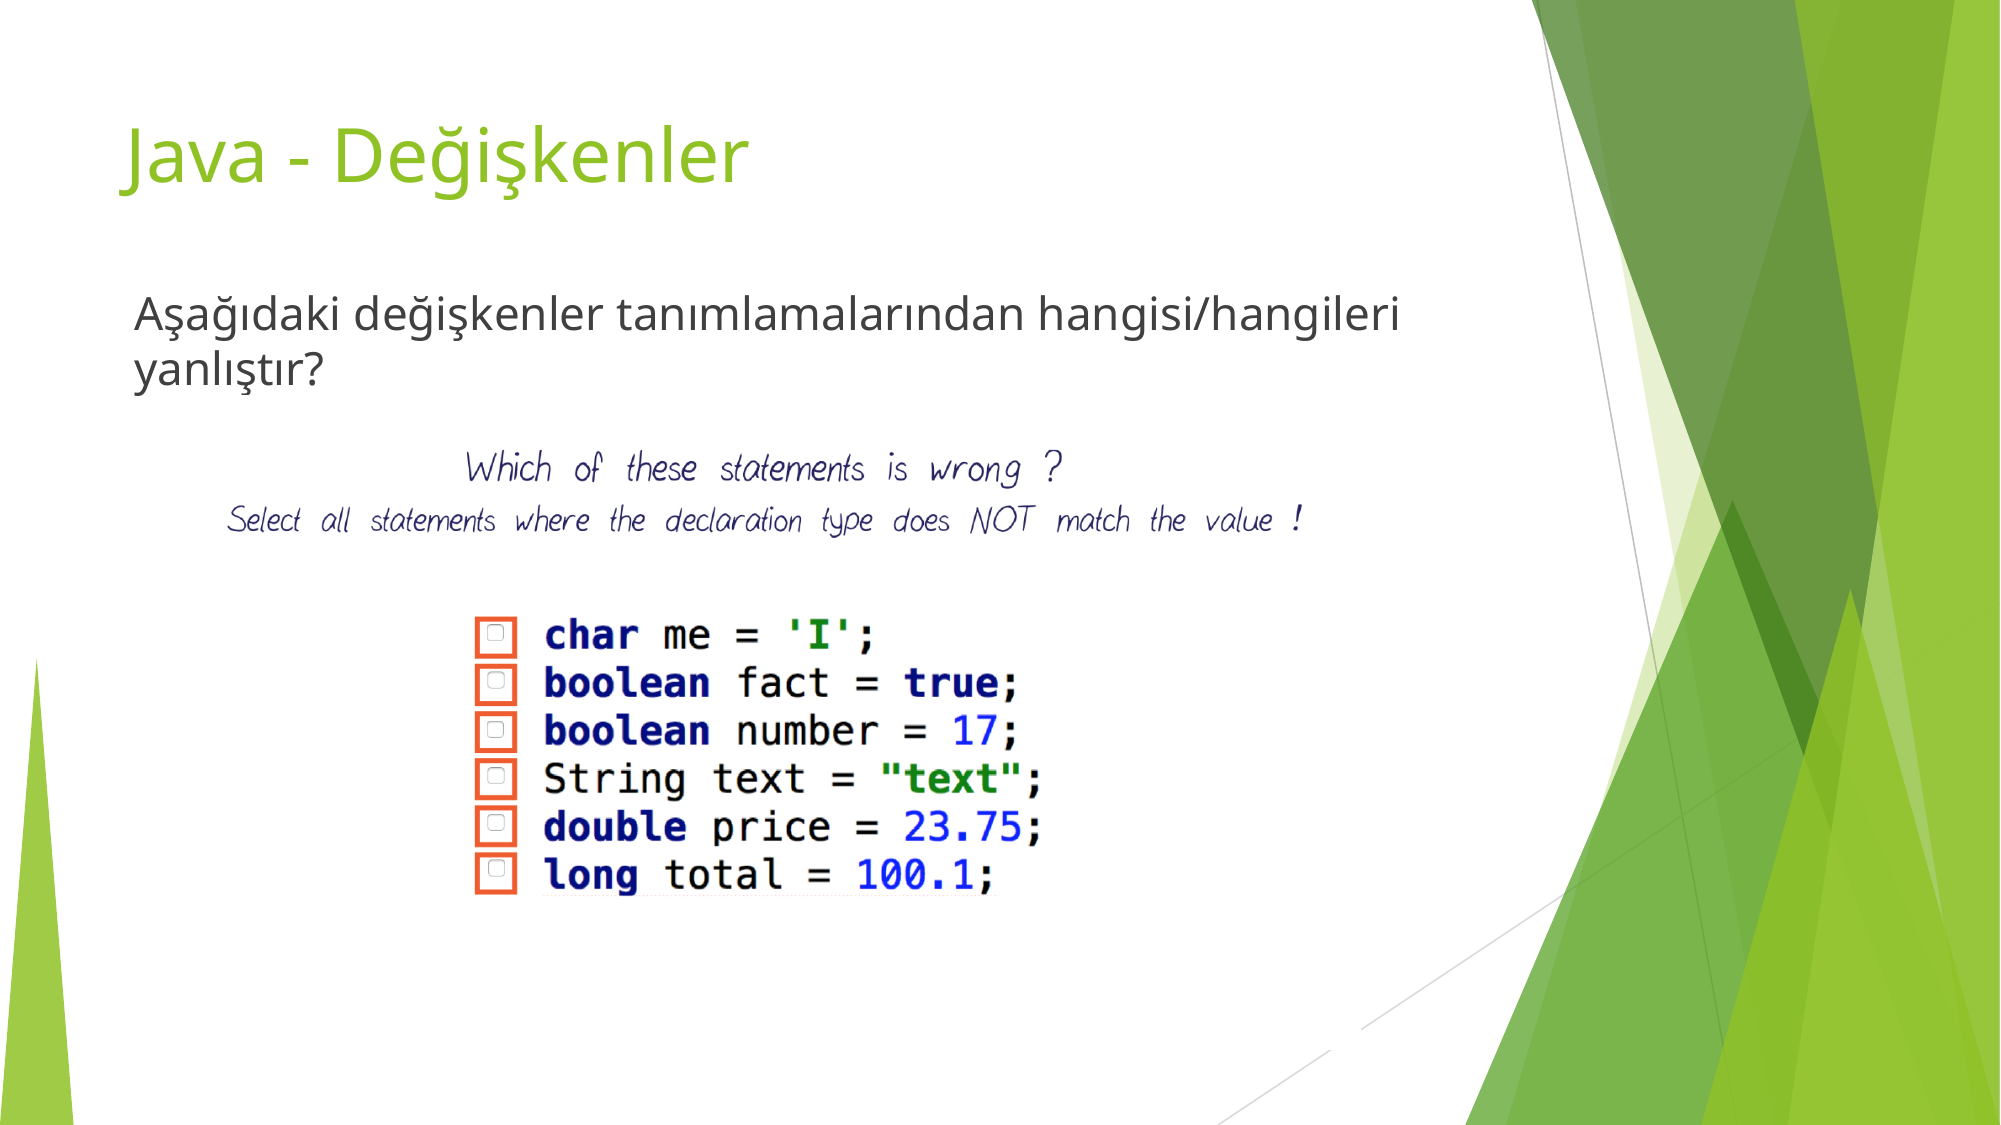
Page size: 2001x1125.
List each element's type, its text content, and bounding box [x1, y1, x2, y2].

picture [180, 395, 1361, 1051]
title Java - Değişkenler [111, 99, 1522, 317]
list Aşağıdaki değişkenler tanımlamalarından hangisi/hangileri yanlıştır? [120, 277, 1531, 436]
